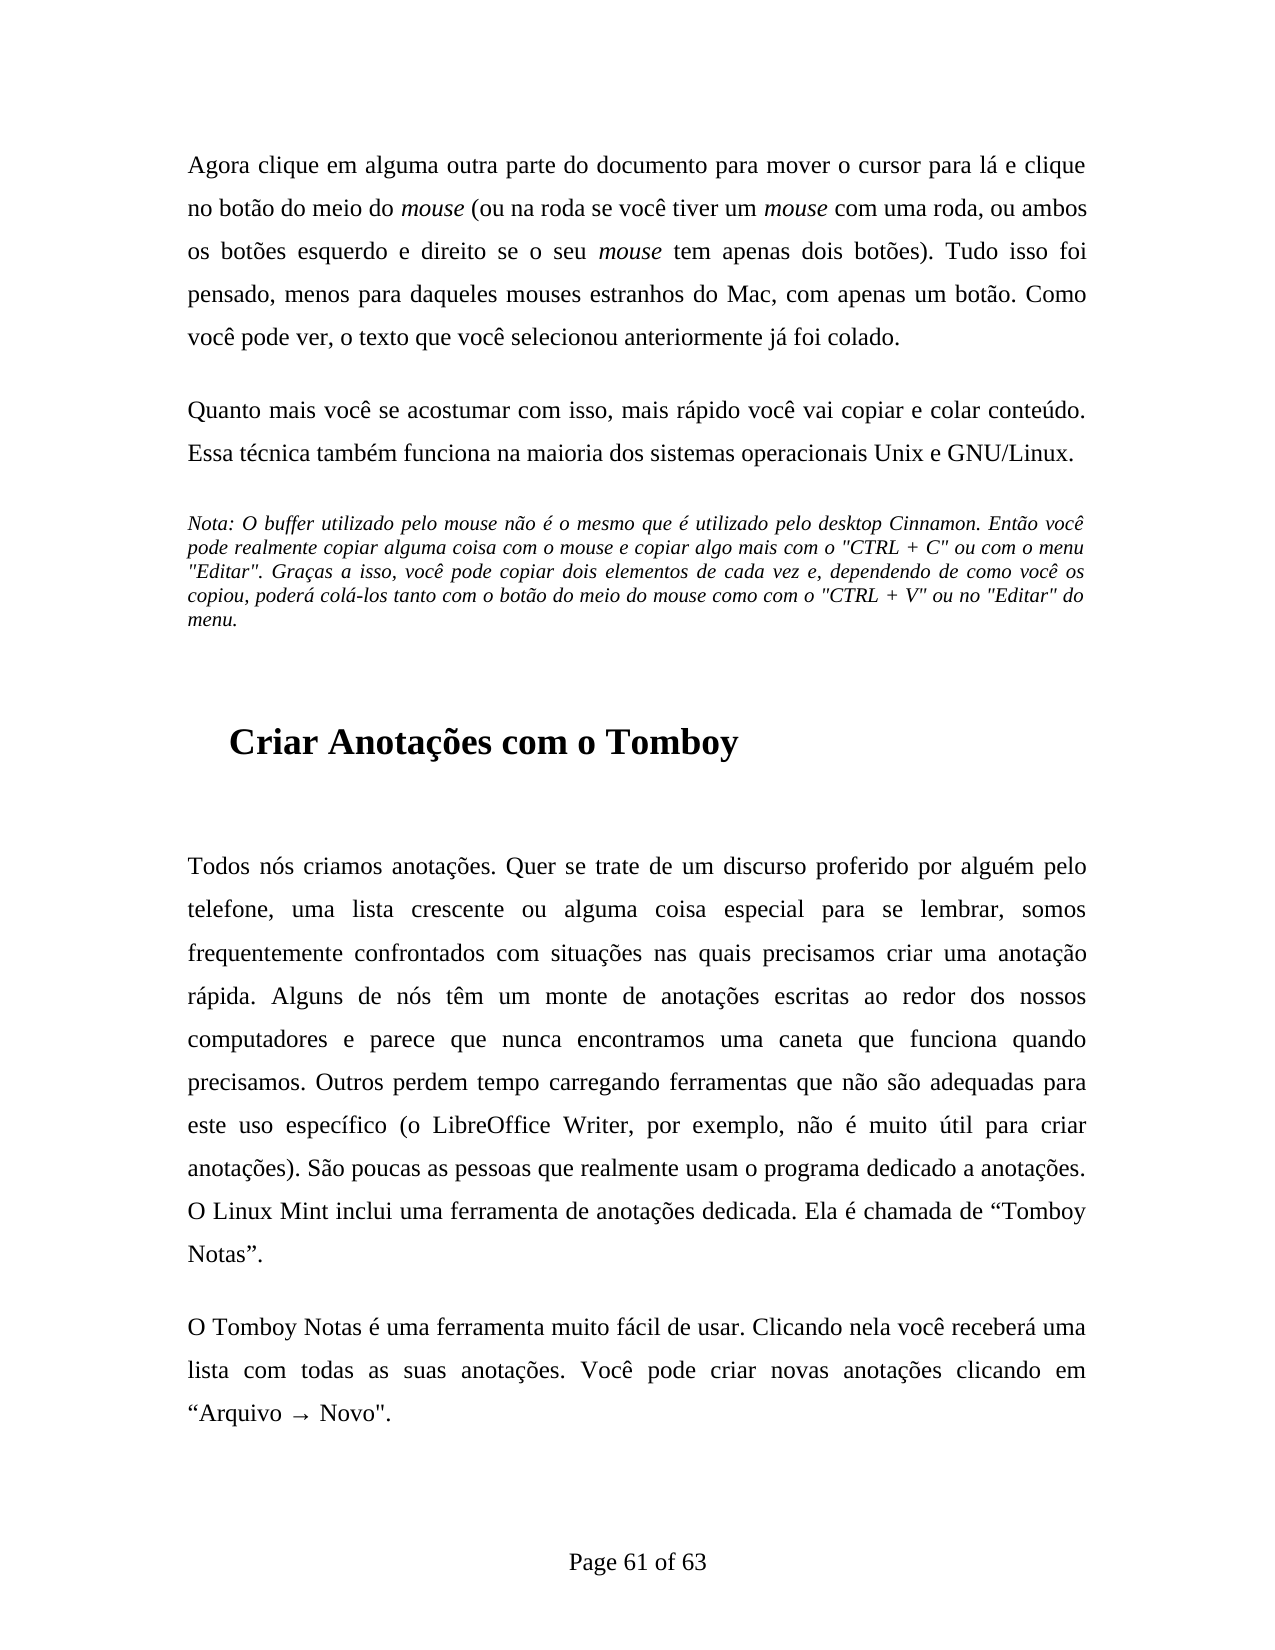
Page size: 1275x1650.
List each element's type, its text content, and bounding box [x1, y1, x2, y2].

text Todos nós criamos anotações. Quer se trate de um discurso proferido por alguém pelo telefone, uma lista crescente ou alguma coisa especial para se lembrar, somos frequentemente confrontados com situações nas quais precisamos criar uma anotação rápida. Alguns de nós têm um monte de anotações escritas ao redor dos nossos computadores e parece que nunca encontramos uma caneta que funciona quando precisamos. Outros perdem tempo carregando ferramentas que não são adequadas para este uso específico (o LibreOffice Writer, por exemplo, não é muito útil para criar anotações). São poucas as pessoas que realmente usam o programa dedicado a anotações. O Linux Mint inclui uma ferramenta de anotações dedicada. Ela é chamada de “Tomboy Notas”. [187, 851, 1087, 1268]
text Agora clique em alguma outra parte do documento para mover o cursor para lá e clique no botão do meio do mouse (ou na roda se você tiver um mouse com uma roda, ou ambos os botões esquerdo e direito se o seu mouse tem apenas dois botões). Tudo isso foi pensado, menos para daqueles mouses estranhos do Mac, com apenas um botão. Como você pode ver, o texto que você selecionou anteriormente já foi colado. [187, 150, 1087, 351]
subtitle Criar Anotações com o Tomboy [187, 720, 1087, 763]
text Quanto mais você se acostumar com isso, mais rápido você vai copiar e colar conteúdo. Essa técnica também funciona na maioria dos sistemas operacionais Unix e GNU/Linux. [187, 395, 1087, 467]
text O Tomboy Notas é uma ferramenta muito fácil de usar. Clicando nela você receberá uma lista com todas as suas anotações. Você pode criar novas anotações clicando em “Arquivo → Novo". [187, 1312, 1087, 1427]
text Nota: O buffer utilizado pelo mouse não é o mesmo que é utilizado pelo desktop Cinnamon. Então você pode realmente copiar alguma coisa com o mouse e copiar algo mais com o "CTRL + C" ou com o menu "Editar". Graças a isso, você pode copiar dois elementos de cada vez e, dependendo de como você os copiou, poderá colá-los tanto com o botão do meio do mouse como com o "CTRL + V" ou no "Editar" do menu. [187, 511, 1087, 631]
